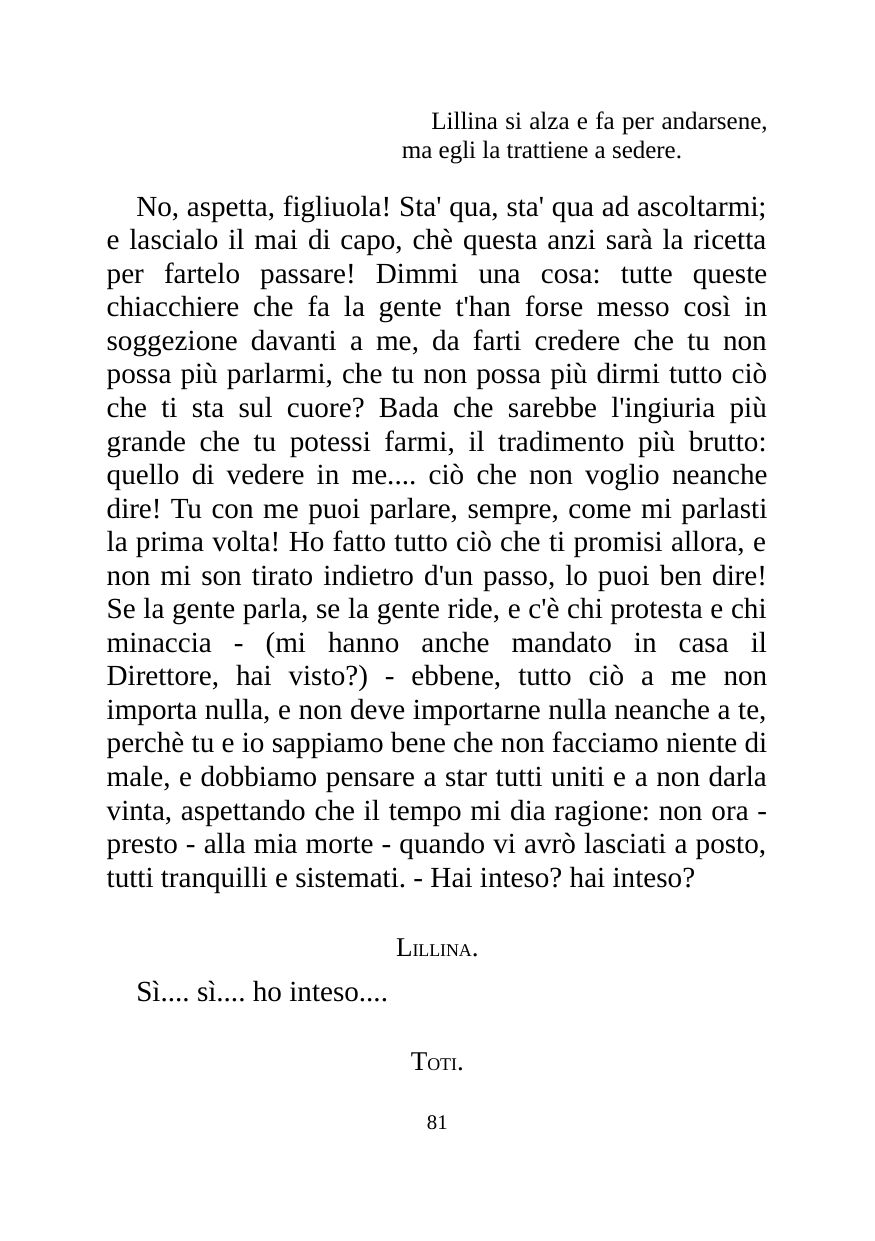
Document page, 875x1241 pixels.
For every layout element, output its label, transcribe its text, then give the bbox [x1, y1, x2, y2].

text Lillina si alza e fa per andarsene, ma egli la trattiene a sedere. [402, 106, 768, 164]
text Toti. [106, 1045, 768, 1077]
text Lillina. [106, 931, 768, 962]
text No, aspetta, figliuola! Sta' qua, sta' qua ad ascoltarmi; e lascialo il mai di capo, chè questa anzi sarà la ricetta per fartelo passare! Dimmi una cosa: tutte queste chiacchiere che fa la gente t'han forse messo così in soggezione davanti a me, da farti credere che tu non possa più parlarmi, che tu non possa più dirmi tutto ciò che ti sta sul cuore? Bada che sarebbe l'ingiuria più grande che tu potessi farmi, il tradimento più brutto: quello di vedere in me.... ciò che non voglio neanche dire! Tu con me puoi parlare, sempre, come mi parlasti la prima volta! Ho fatto tutto ciò che ti promisi allora, e non mi son tirato indietro d'un passo, lo puoi ben dire! Se la gente parla, se la gente ride, e c'è chi protesta e chi minaccia - (mi hanno anche mandato in casa il Direttore, hai visto?) - ebbene, tutto ciò a me non importa nulla, e non deve importarne nulla neanche a te, perchè tu e io sappiamo bene che non facciamo niente di male, e dobbiamo pensare a star tutti uniti e a non darla vinta, aspettando che il tempo mi dia ragione: non ora - presto - alla mia morte - quando vi avrò lasciati a posto, tutti tranquilli e sistemati. - Hai inteso? hai inteso? [106, 189, 768, 893]
text Sì.... sì.... ho inteso.... [106, 974, 768, 1008]
